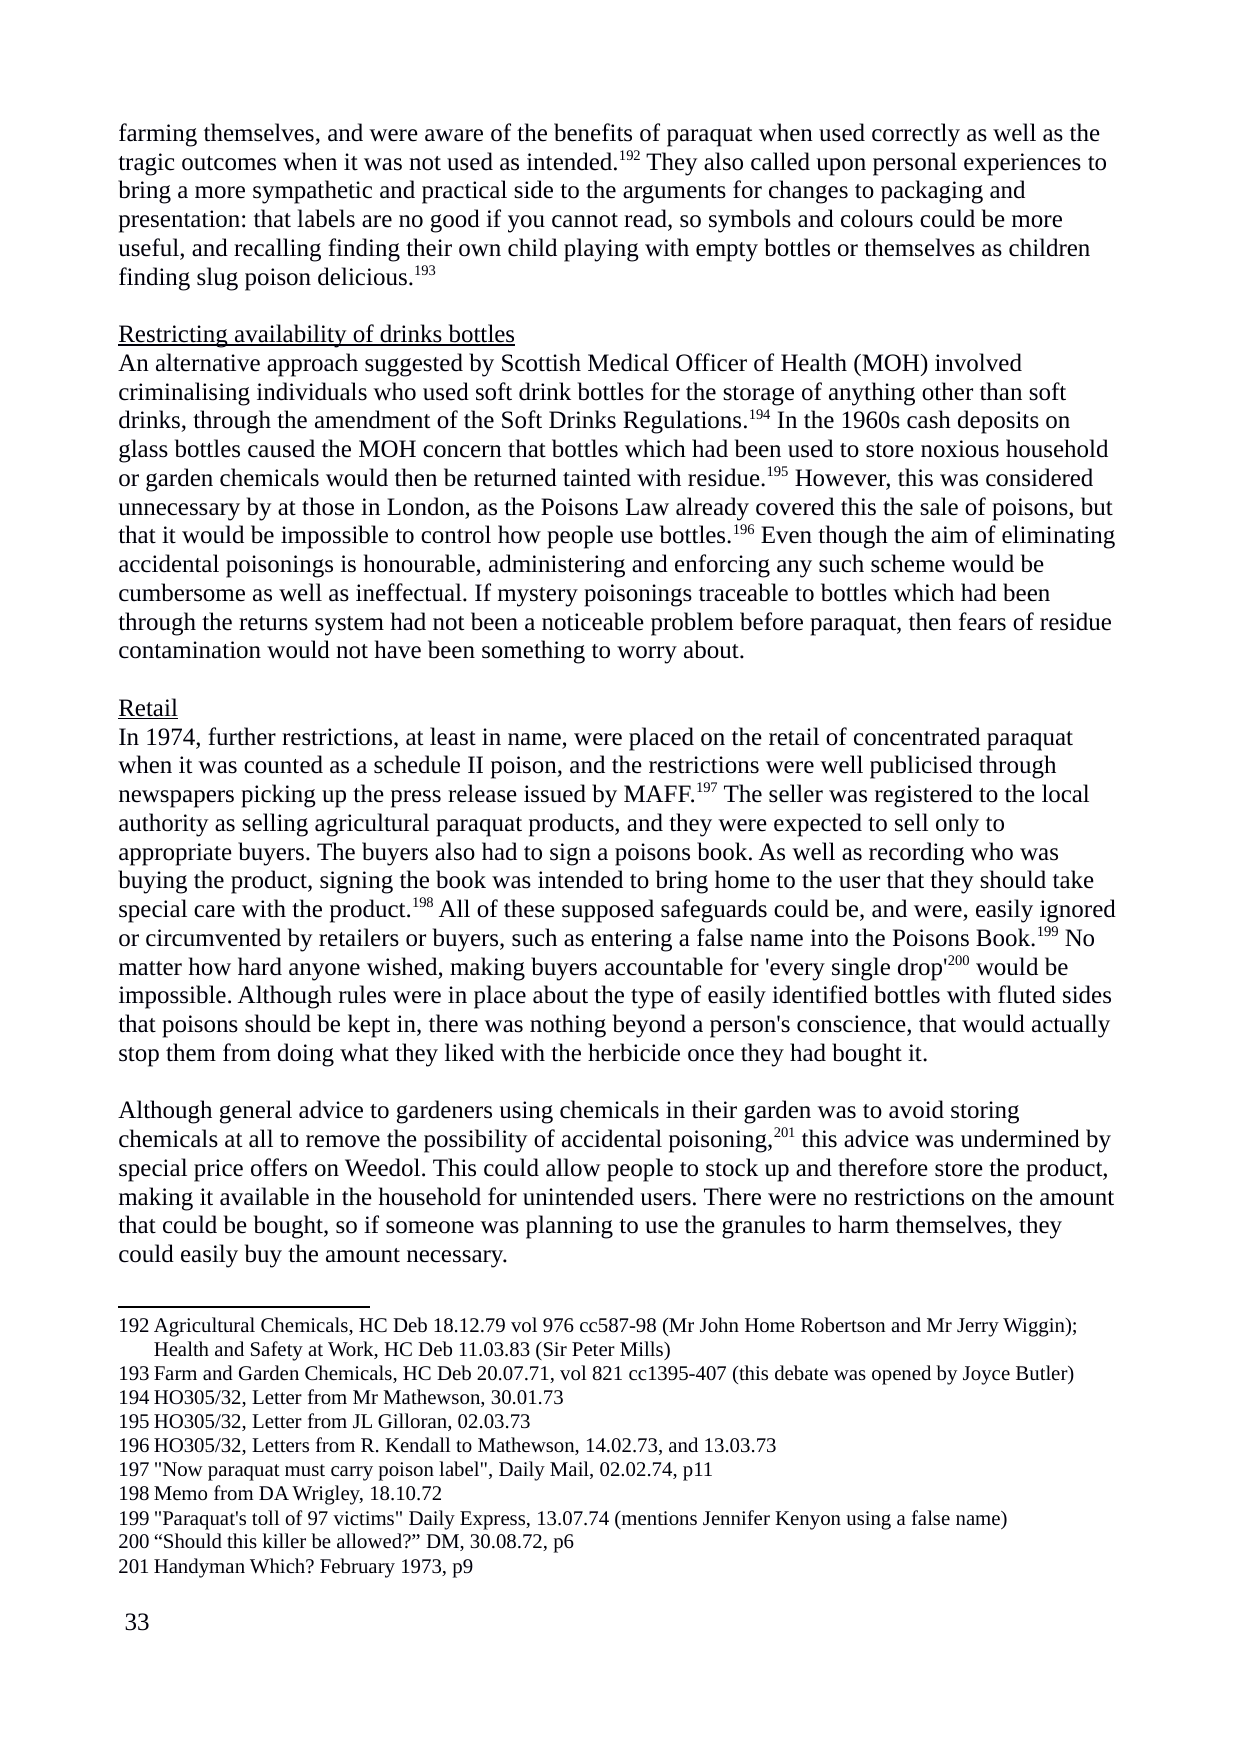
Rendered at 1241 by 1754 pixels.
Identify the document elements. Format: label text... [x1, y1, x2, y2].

text Farm and Garden Chemicals, HC Deb 20.07.71, vol 821 cc1395-407 (this debate was opened by Joyce Butler) [118, 1361, 1122, 1385]
text Although general advice to gardeners using chemicals in their garden was to avoid storing chemicals at all to remove the possibility of accidental poisoning, this advice was undermined by special price offers on Weedol. This could allow people to stock up and therefore store the product, making it available in the household for unintended users. There were no restrictions on the amount that could be bought, so if someone was planning to use the granules to harm themselves, they could easily buy the amount necessary. [118, 1096, 1122, 1268]
text HO305/32, Letters from R. Kendall to Mathewson, 14.02.73, and 13.03.73 [118, 1433, 1122, 1457]
text HO305/32, Letter from JL Gilloran, 02.03.73 [118, 1409, 1122, 1433]
text Retail [118, 693, 1122, 722]
text "Paraquat's toll of 97 victims" Daily Express, 13.07.74 (mentions Jennifer Kenyon using a false name) [118, 1505, 1122, 1529]
text HO305/32, Letter from Mr Mathewson, 30.01.73 [118, 1385, 1122, 1409]
text farming themselves, and were aware of the benefits of paraquat when used correctly as well as the tragic outcomes when it was not used as intended. They also called upon personal experiences to bring a more sympathetic and practical side to the arguments for changes to packaging and presentation: that labels are no good if you cannot read, so symbols and colours could be more useful, and recalling finding their own child playing with empty bottles or themselves as children finding slug poison delicious. [118, 118, 1122, 291]
text Restricting availability of drinks bottles [118, 319, 1122, 348]
text “Should this killer be allowed?” DM, 30.08.72, p6 [118, 1529, 1122, 1553]
text Memo from DA Wrigley, 18.10.72 [118, 1481, 1122, 1505]
text "Now paraquat must carry poison label", Daily Mail, 02.02.74, p11 [118, 1457, 1122, 1481]
text An alternative approach suggested by Scottish Medical Officer of Health (MOH) involved criminalising individuals who used soft drink bottles for the storage of anything other than soft drinks, through the amendment of the Soft Drinks Regulations. In the 1960s cash deposits on glass bottles caused the MOH concern that bottles which had been used to store noxious household or garden chemicals would then be returned tainted with residue. However, this was considered unnecessary by at those in London, as the Poisons Law already covered this the sale of poisons, but that it would be impossible to control how people use bottles. Even though the aim of eliminating accidental poisonings is honourable, administering and enforcing any such scheme would be cumbersome as well as ineffectual. If mystery poisonings traceable to bottles which had been through the returns system had not been a noticeable problem before paraquat, then fears of residue contamination would not have been something to worry about. [118, 348, 1122, 664]
text In 1974, further restrictions, at least in name, were placed on the retail of concentrated paraquat when it was counted as a schedule II poison, and the restrictions were well publicised through newspapers picking up the press release issued by MAFF. The seller was registered to the local authority as selling agricultural paraquat products, and they were expected to sell only to appropriate buyers. The buyers also had to sign a poisons book. As well as recording who was buying the product, signing the book was intended to bring home to the user that they should take special care with the product. All of these supposed safeguards could be, and were, easily ignored or circumvented by retailers or buyers, such as entering a false name into the Poisons Book. No matter how hard anyone wished, making buyers accountable for 'every single drop' would be impossible. Although rules were in place about the type of easily identified bottles with fluted sides that poisons should be kept in, there was nothing beyond a person's conscience, that would actually stop them from doing what they liked with the herbicide once they had bought it. [118, 722, 1122, 1067]
text Agricultural Chemicals, HC Deb 18.12.79 vol 976 cc587-98 (Mr John Home Robertson and Mr Jerry Wiggin); Health and Safety at Work, HC Deb 11.03.83 (Sir Peter Mills) [118, 1313, 1122, 1361]
text Handyman Which? February 1973, p9 [118, 1553, 1122, 1578]
